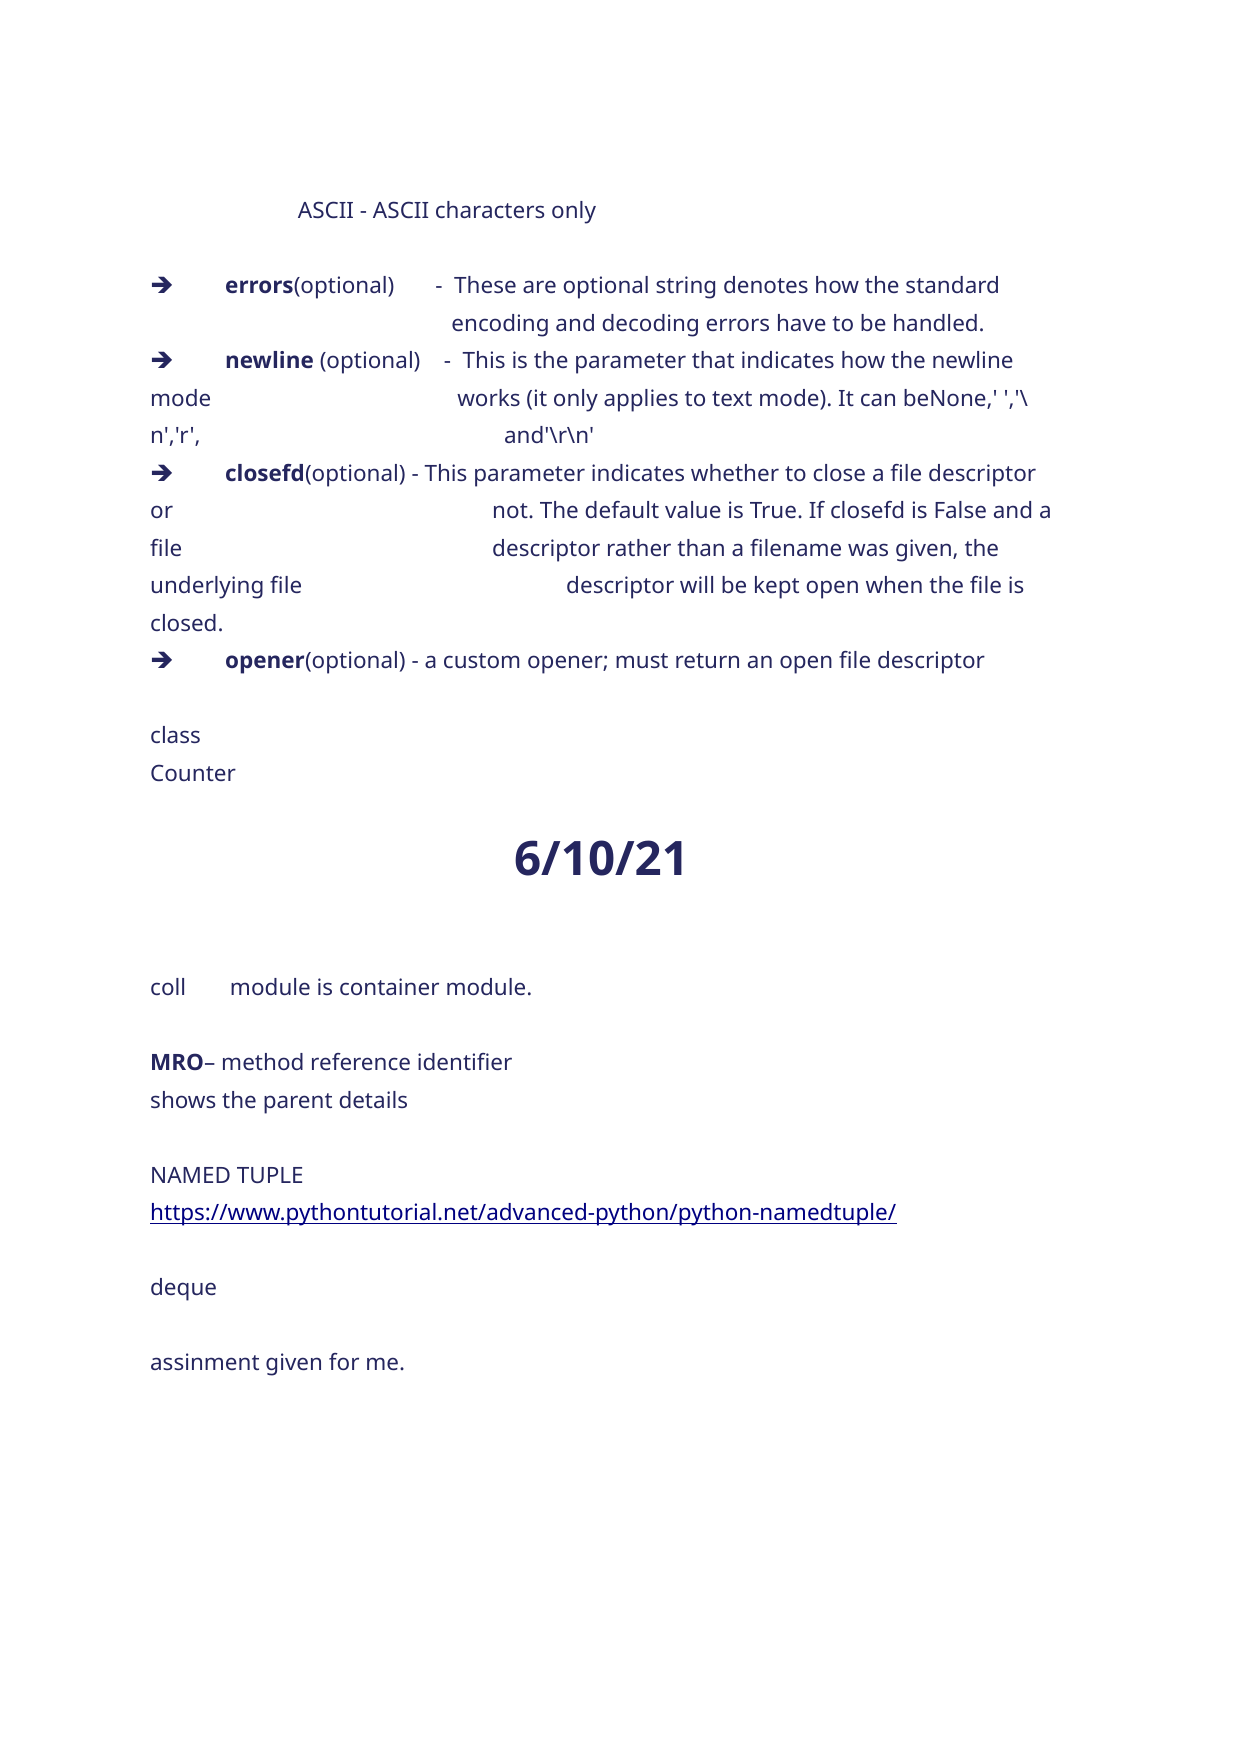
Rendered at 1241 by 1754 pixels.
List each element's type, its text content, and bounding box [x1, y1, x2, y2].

list closefd(optional) - This parameter indicates whether to close a file descriptor or not. The default value is True. If closefd is False and a file descriptor rather than a filename was given, the underlying file descriptor will be kept open when the file is closed. [150, 450, 1053, 637]
list opener(optional) - a custom opener; must return an open file descriptor [150, 637, 1053, 675]
text assinment given for me. [150, 1340, 1053, 1377]
list errors(optional) - These are optional string denotes how the standard encoding and decoding errors have to be handled. [150, 262, 1053, 337]
text ASCII - ASCII characters only [150, 187, 1053, 225]
text Counter [150, 750, 1053, 787]
text MRO– method reference identifier [150, 1040, 1053, 1077]
text coll module is container module. [150, 965, 1053, 1002]
text https://www.pythontutorial.net/advanced-python/python-namedtuple/ [150, 1190, 1053, 1227]
list newline (optional) - This is the parameter that indicates how the newline mode works (it only applies to text mode). It can beNone,' ','\n','r', and'\r\n' [150, 337, 1053, 450]
text deque [150, 1265, 1053, 1302]
text NAMED TUPLE [150, 1152, 1053, 1190]
text shows the parent details [150, 1077, 1053, 1115]
text 6/10/21 [150, 825, 1053, 890]
text class [150, 712, 1053, 750]
